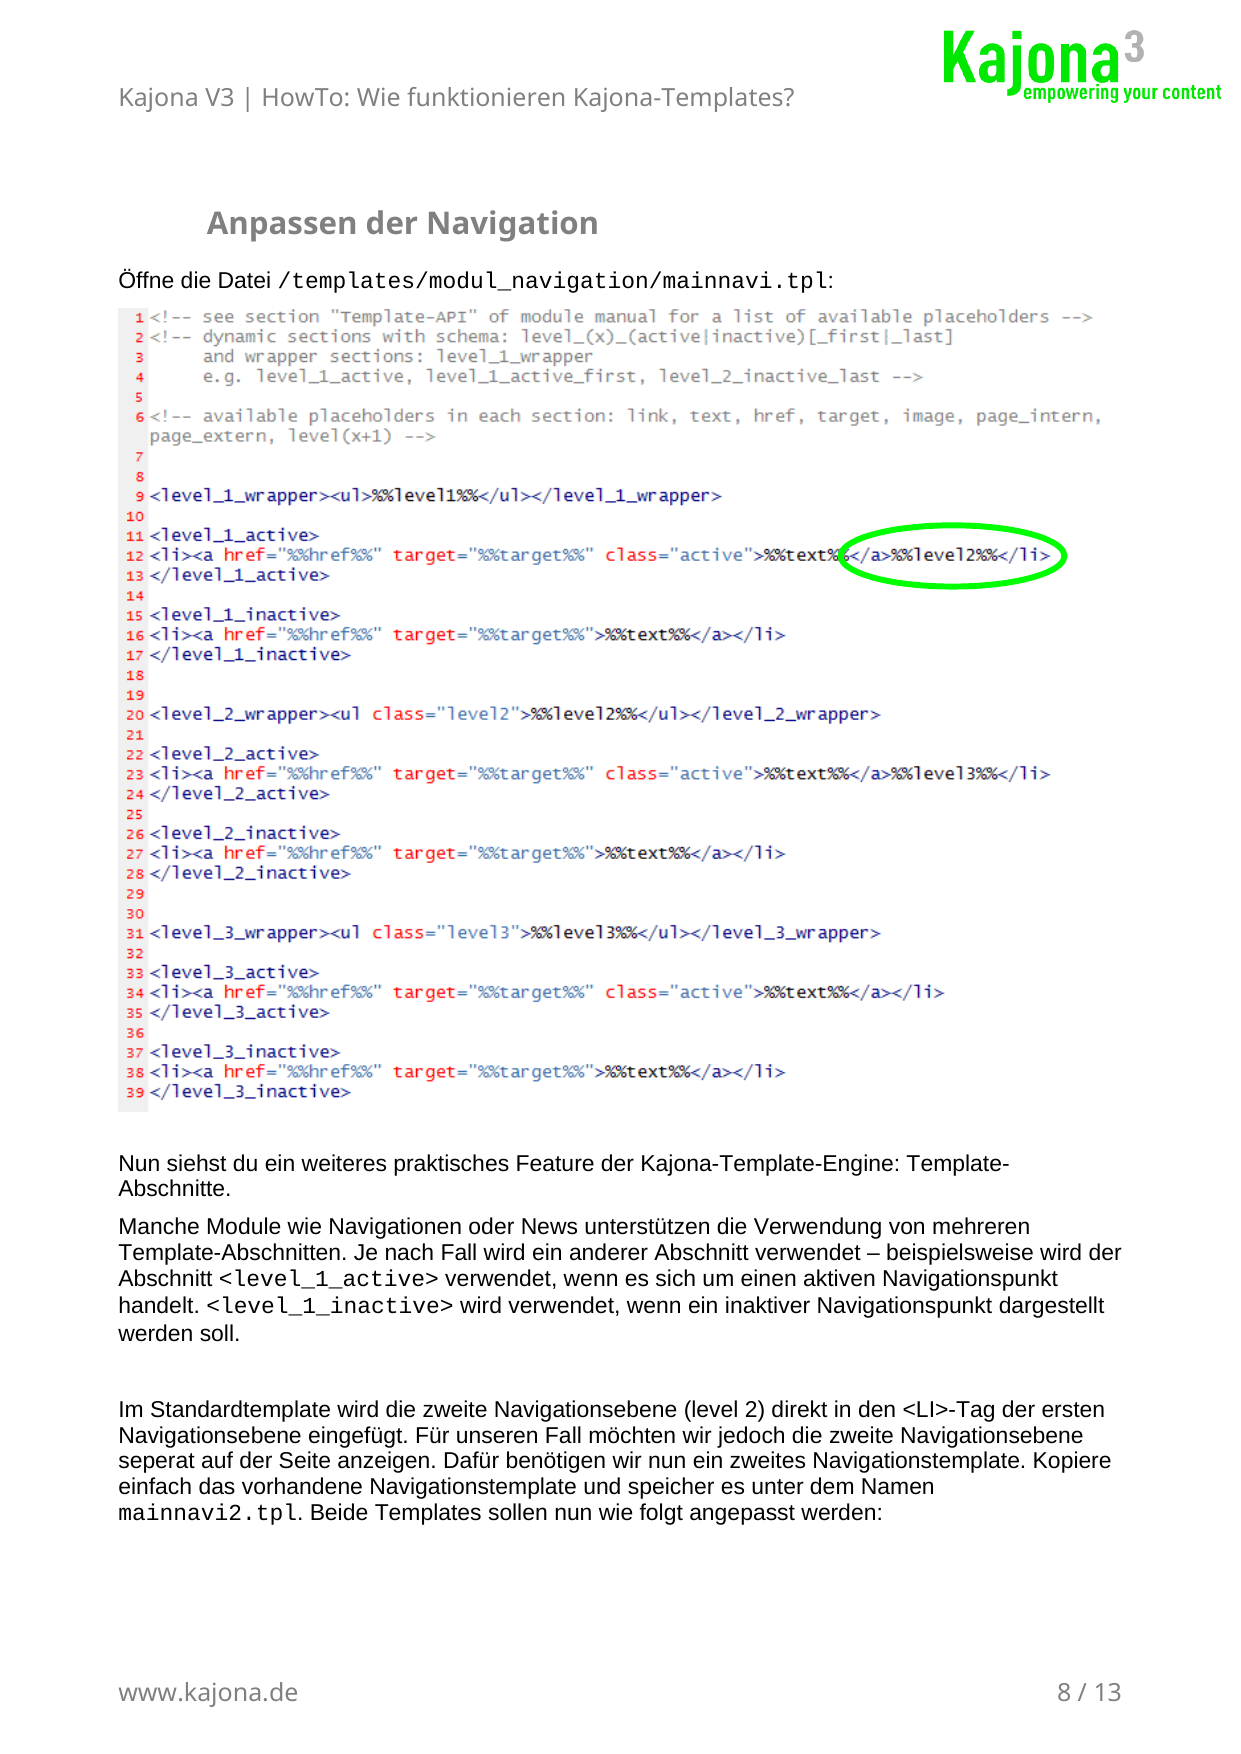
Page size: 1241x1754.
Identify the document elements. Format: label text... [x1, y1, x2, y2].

picture [118, 308, 1122, 1112]
subtitle Anpassen der Navigation [118, 201, 1122, 244]
text Öffne die Datei /templates/modul_navigation/mainnavi.tpl: [118, 268, 1122, 296]
text Nun siehst du ein weiteres praktisches Feature der Kajona-Template-Engine: Template-Abschnitte. [118, 1150, 1122, 1201]
text Im Standardtemplate wird die zweite Navigationsebene (level 2) direkt in den <LI>-Tag der ersten Navigationsebene eingefügt. Für unseren Fall möchten wir jedoch die zweite Navigationsebene seperat auf der Seite anzeigen. Dafür benötigen wir nun ein zweites Navigationstemplate. Kopiere einfach das vorhandene Navigationstemplate und speicher es unter dem Namen mainnavi2.tpl. Beide Templates sollen nun wie folgt angepasst werden: [118, 1397, 1122, 1527]
text Manche Module wie Navigationen oder News unterstützen die Verwendung von mehreren Template-Abschnitten. Je nach Fall wird ein anderer Abschnitt verwendet – beispielsweise wird der Abschnitt <level_1_active> verwendet, wenn es sich um einen aktiven Navigationspunkt handelt. <level_1_inactive> wird verwendet, wenn ein inaktiver Navigationspunkt dargestellt werden soll. [118, 1214, 1122, 1346]
picture [944, 30, 1221, 103]
